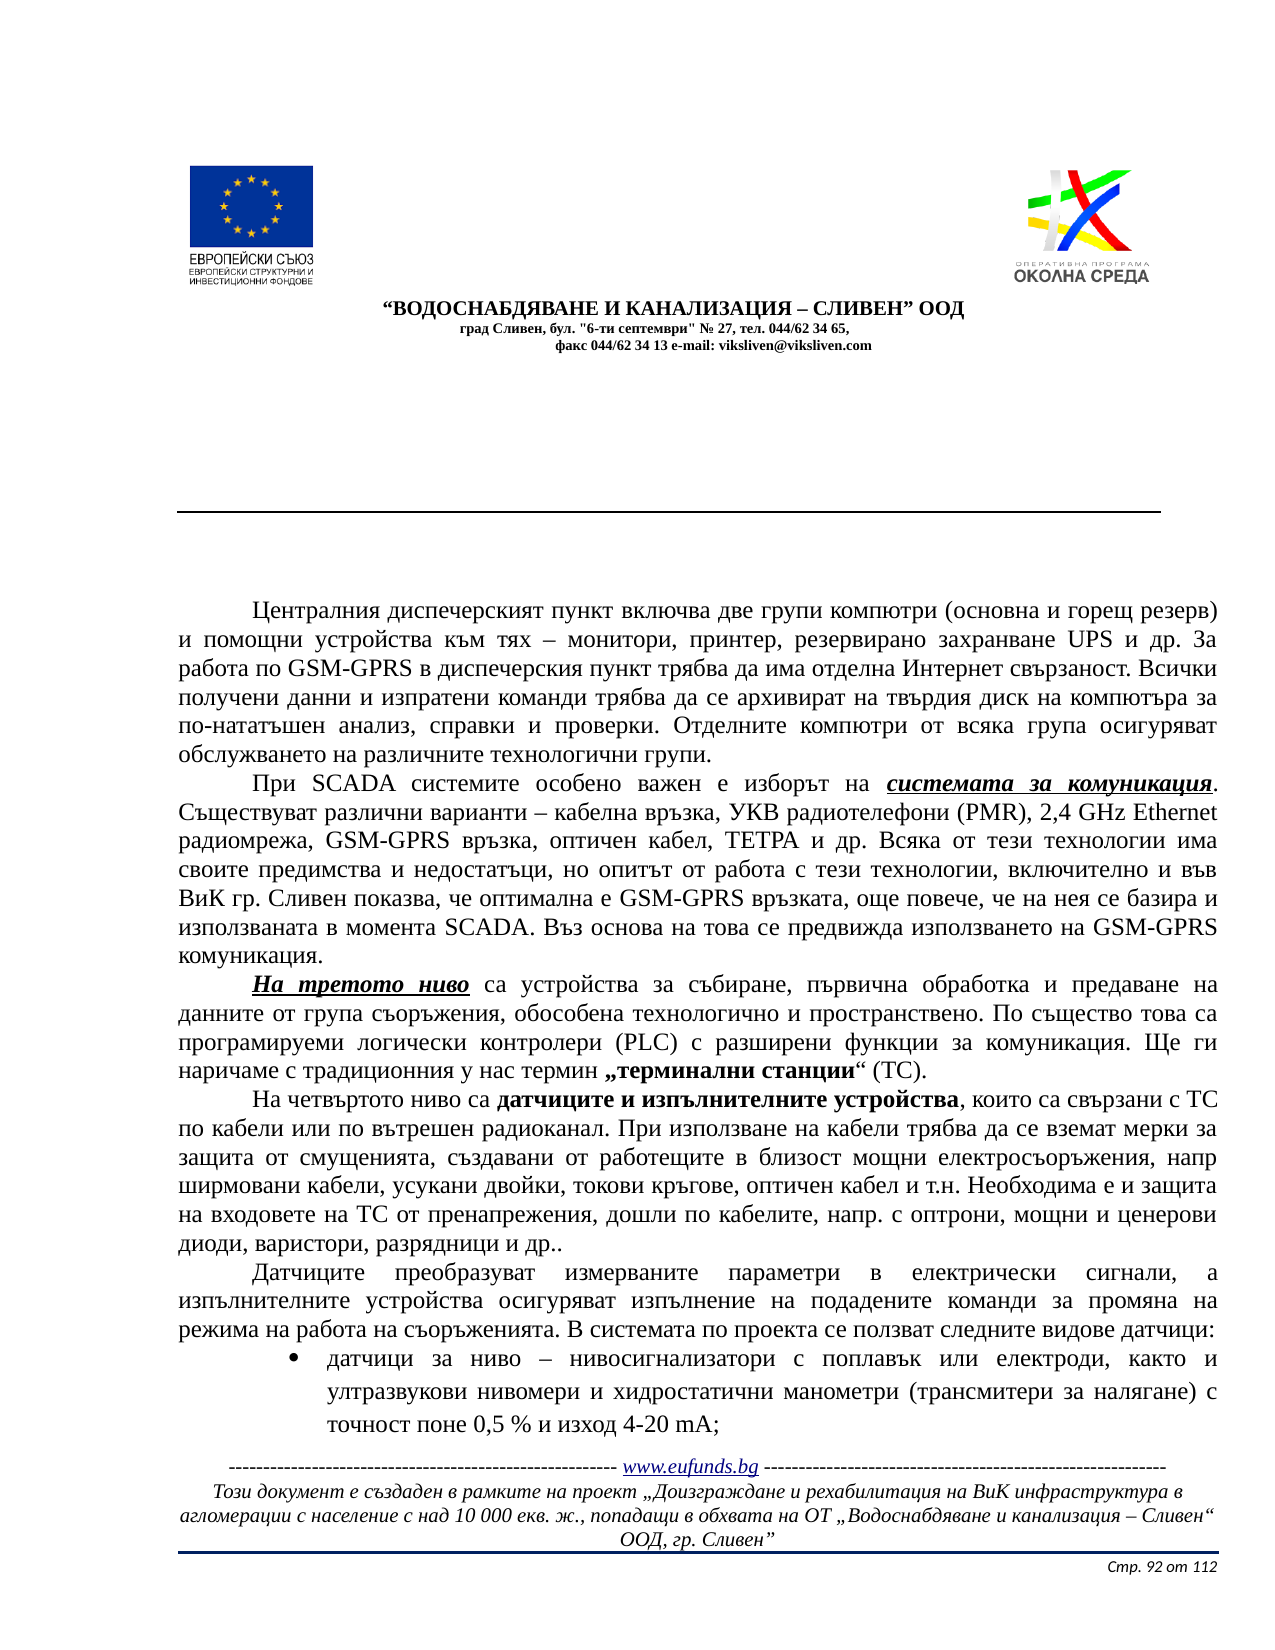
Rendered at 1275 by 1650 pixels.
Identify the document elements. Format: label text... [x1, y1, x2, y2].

text Централния диспечерският пункт включва две групи компютри (основна и горещ резерв) и помощни устройства към тях – монитори, принтер, резервирано захранване UPS и др. За работа по GSM-GPRS в диспечерския пункт трябва да има отделна Интернет свързаност. Всички получени данни и изпратени команди трябва да се архивират на твърдия диск на компютъра за по-нататъшен анализ, справки и проверки. Отделните компютри от всяка група осигуряват обслужването на различните технологични групи. [178, 595, 1219, 768]
text На четвъртото ниво са датчиците и изпълнителните устройства, които са свързани с ТС по кабели или по вътрешен радиоканал. При използване на кабели трябва да се вземат мерки за защита от смущенията, създавани от работещите в близост мощни електросъоръжения, напр ширмовани кабели, усукани двойки, токови кръгове, оптичен кабел и т.н. Необходима е и защита на входовете на ТС от пренапрежения, дошли по кабелите, напр. с оптрони, мощни и ценерови диоди, варистори, разрядници и др.. [178, 1084, 1219, 1257]
text При SCADA системите особено важен е изборът на системата за комуникация. Съществуват различни варианти – кабелна връзка, УКВ радиотелефони (PMR), 2,4 GHz Ethernet радиомрежа, GSM-GPRS връзка, оптичен кабел, ТЕТРА и др. Всяка от тези технологии има своите предимства и недостатъци, но опитът от работа с тези технологии, включително и във ВиК гр. Сливен показва, че оптимална е GSM-GPRS връзката, още повече, че на нея се базира и използваната в момента SCADA. Въз основа на това се предвижда използването на GSM-GPRS комуникация. [178, 768, 1219, 969]
text Датчиците преобразуват измерваните параметри в електрически сигнали, а изпълнителните устройства осигуряват изпълнение на подадените команди за промяна на режима на работа на съоръженията. В системата по проекта се ползват следните видове датчици: [178, 1257, 1219, 1343]
text На третото ниво са устройства за събиране, първична обработка и предаване на данните от група съоръжения, обособена технологично и пространствено. По същество това са програмируеми логически контролери (PLC) с разширени функции за комуникация. Ще ги наричаме с традиционния у нас термин „терминални станции“ (ТС). [178, 969, 1219, 1084]
list датчици за ниво – нивосигнализатори с поплавък или електроди, както и ултразвукови нивомери и хидростатични манометри (трансмитери за налягане) с точност поне 0,5 % и изход 4-20 mА; [289, 1343, 1219, 1438]
